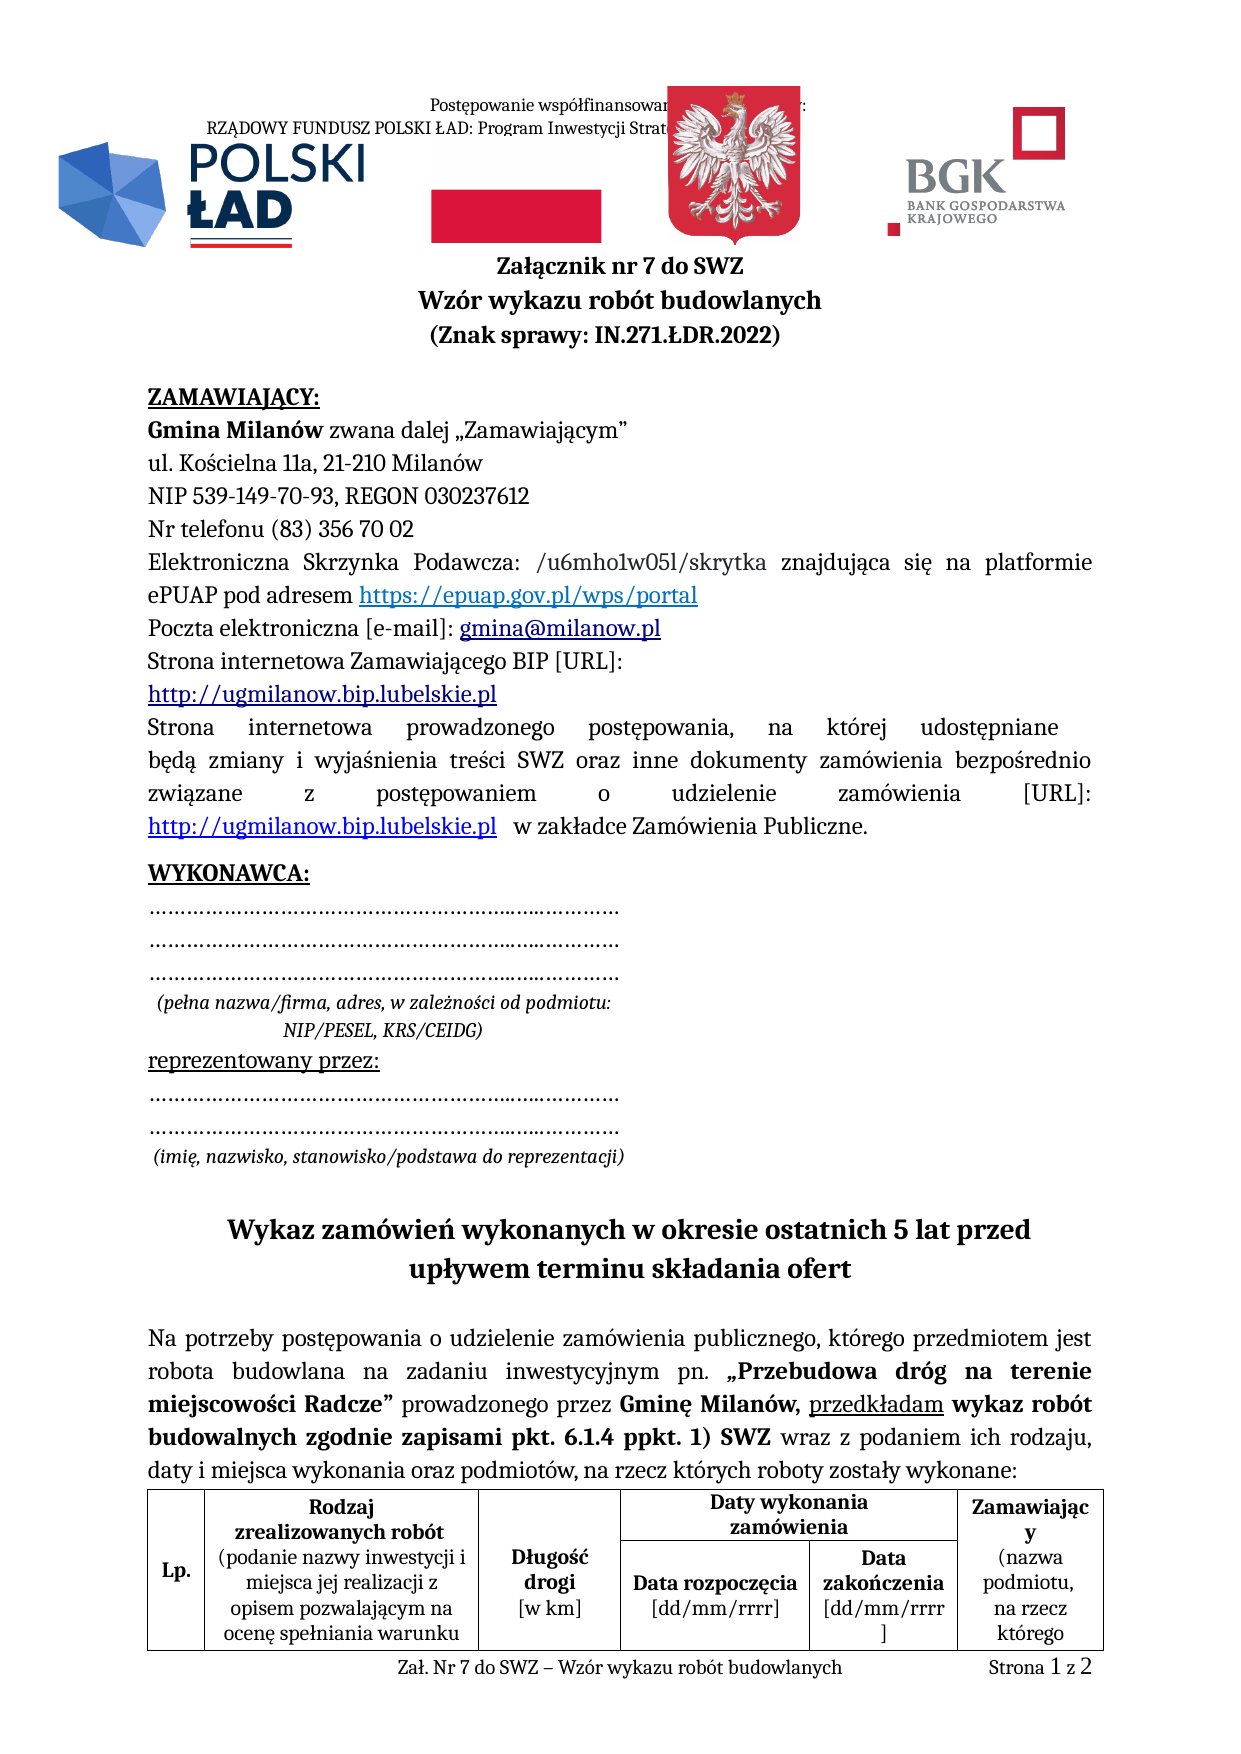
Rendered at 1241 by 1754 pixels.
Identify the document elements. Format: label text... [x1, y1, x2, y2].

text …………………………………………………..…..………… [148, 958, 650, 986]
text NIP 539-149-70-93, REGON 030237612 [148, 482, 1092, 510]
text Wykaz zamówień wykonanych w okresie ostatnich 5 lat przed upływem terminu składania ofert [166, 1213, 1092, 1286]
text Poczta elektroniczna [e-mail]: gmina@milanow.pl [148, 614, 1092, 642]
text reprezentowany przez: [148, 1046, 1092, 1074]
text Nr telefonu (83) 356 70 02 [148, 515, 1092, 543]
text ZAMAWIAJĄCY: [148, 383, 1092, 411]
text …………………………………………………..…..………… [148, 925, 650, 953]
text …………………………………………………..…..………… [148, 892, 650, 920]
text (pełna nazwa/firma, adres, w zależności od podmiotu: NIP/PESEL, KRS/CEIDG) [148, 991, 621, 1042]
text Załącznik nr 7 do SWZ [148, 162, 1092, 281]
table_header Daty wykonania zamówienia [621, 1490, 957, 1540]
table_header Lp. [148, 1490, 204, 1650]
text Strona internetowa prowadzonego postępowania, na której udostępniane będą zmiany i wyjaśnienia treści SWZ oraz inne dokumenty zamówienia bezpośrednio związane z postępowaniem o udzielenie zamówienia [URL]: http://ugmilanow.bip.lubelskie.pl w zakładce Zamówienia Publiczne. [148, 713, 1092, 841]
text (Znak sprawy: IN.271.ŁDR.2022) [428, 321, 1092, 349]
table_header Zamawiający (nazwa podmiotu, na rzecz którego [958, 1490, 1103, 1650]
text WYKONAWCA: [148, 859, 1092, 887]
text Wzór wykazu robót budowlanych [148, 285, 1092, 316]
text Na potrzeby postępowania o udzielenie zamówienia publicznego, którego przedmiotem jest robota budowlana na zadaniu inwestycyjnym pn. „Przebudowa dróg na terenie miejscowości Radcze” prowadzonego przez Gminę Milanów, przedkładam wykaz robót budowalnych zgodnie zapisami pkt. 6.1.4 ppkt. 1) SWZ wraz z podaniem ich rodzaju, daty i miejsca wykonania oraz podmiotów, na rzecz których roboty zostały wykonane: [148, 1324, 1092, 1484]
table_header Rodzaj zrealizowanych robót (podanie nazwy inwestycji i miejsca jej realizacji z opisem pozwalającym na ocenę spełniania warunku [205, 1490, 478, 1650]
table_cell Data rozpoczęcia [dd/mm/rrrr] [621, 1541, 809, 1650]
text Elektroniczna Skrzynka Podawcza: /u6mho1w05l/skrytka znajdująca się na platformie ePUAP pod adresem https://epuap.gov.pl/wps/portal [148, 548, 1092, 609]
table_cell Data zakończenia [dd/mm/rrrr] [810, 1541, 957, 1650]
text (imię, nazwisko, stanowisko/podstawa do reprezentacji) [148, 1145, 1092, 1169]
text …………………………………………………..…..………… [148, 1079, 650, 1107]
text Strona internetowa Zamawiającego BIP [URL]: [148, 647, 1092, 676]
text Gmina Milanów zwana dalej „Zamawiającym” [148, 416, 1092, 444]
table_header Długość drogi [w km] [479, 1490, 620, 1650]
text http://ugmilanow.bip.lubelskie.pl [148, 680, 1092, 708]
text …………………………………………………..…..………… [148, 1112, 650, 1141]
text ul. Kościelna 11a, 21-210 Milanów [148, 449, 1092, 477]
